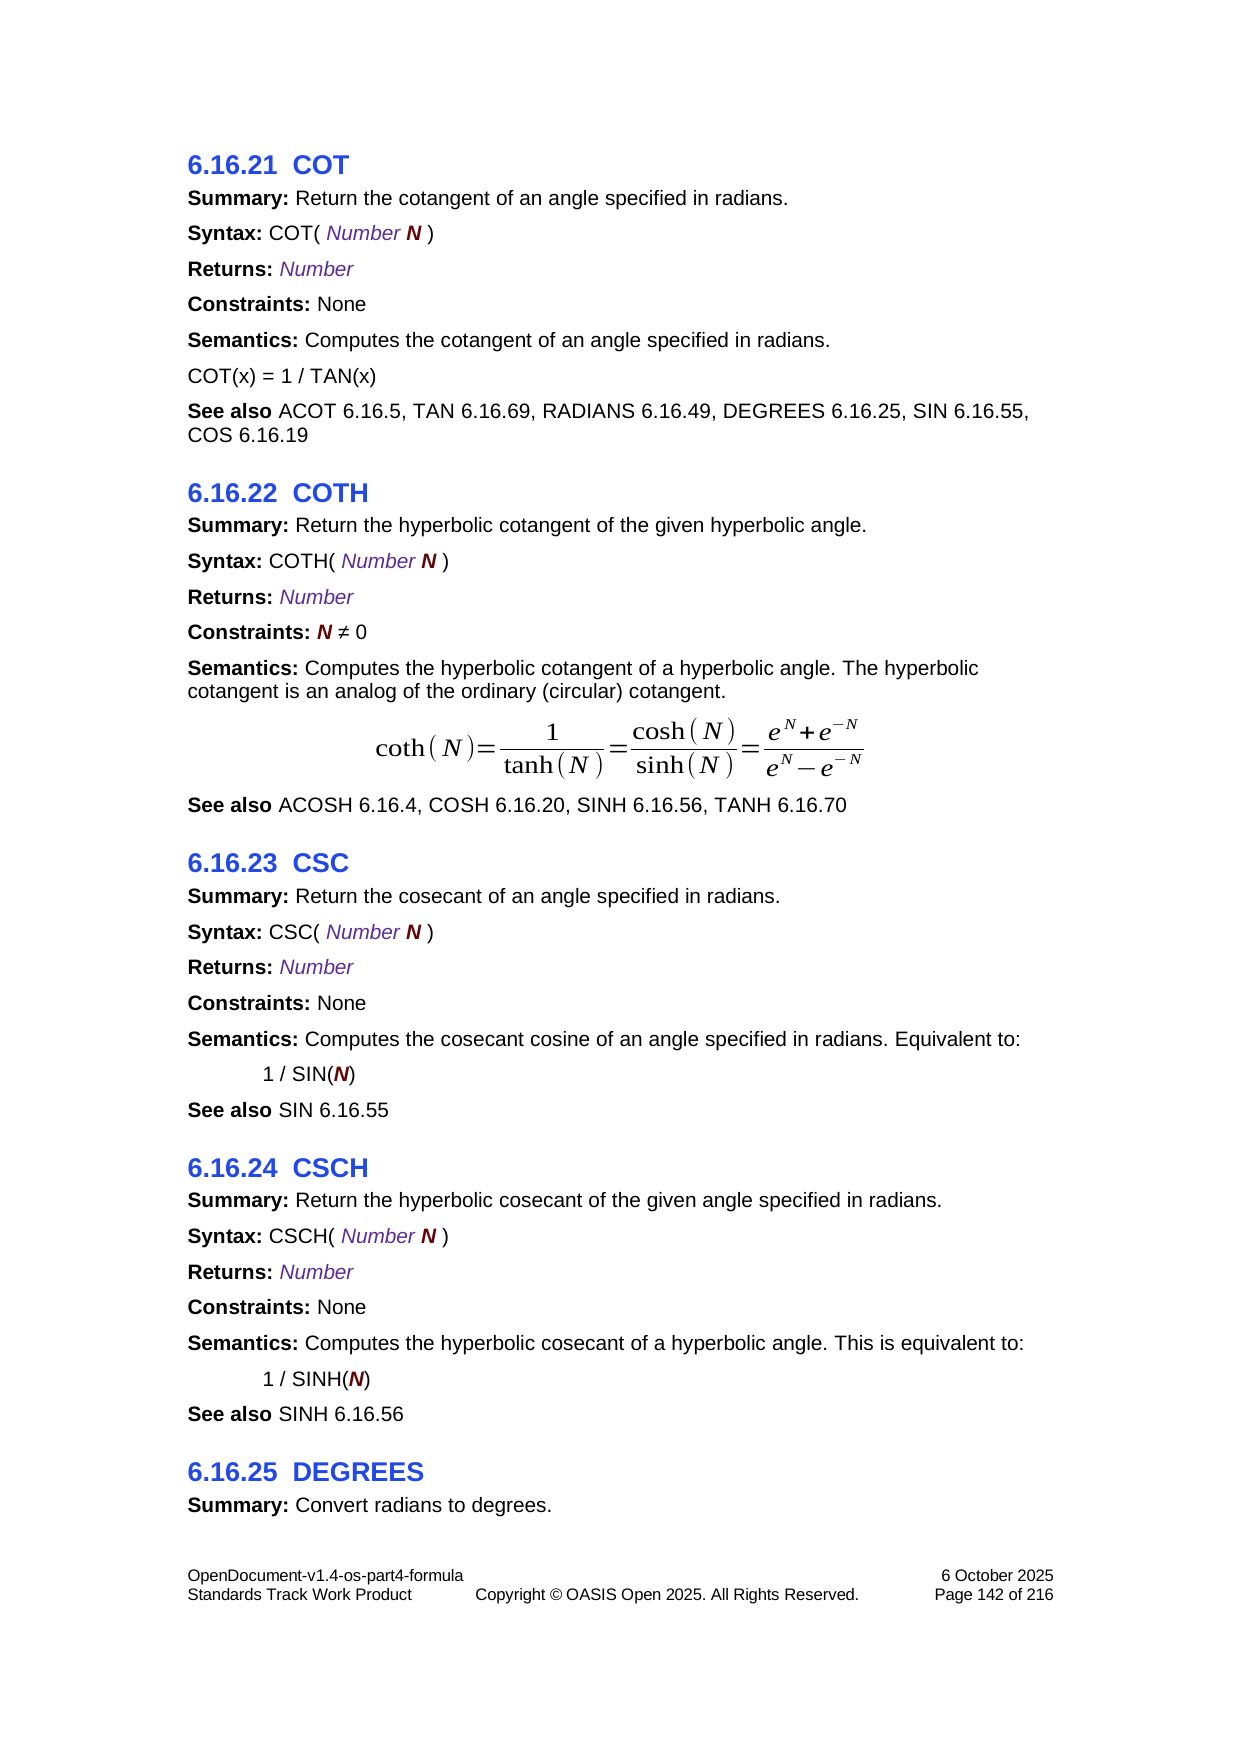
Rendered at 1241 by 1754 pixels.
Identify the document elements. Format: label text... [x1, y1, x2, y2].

text Syntax: COT( Number N ) [187, 222, 1053, 245]
subtitle COTH [187, 478, 1053, 508]
subtitle CSC [187, 848, 1053, 878]
text Summary: Return the cosecant of an angle specified in radians. [187, 884, 1053, 908]
text See also ACOSH 6.16.4, COSH 6.16.20, SINH 6.16.56, TANH 6.16.70 [187, 794, 1053, 817]
subtitle DEGREES [187, 1457, 1053, 1487]
text Semantics: Computes the hyperbolic cotangent of a hyperbolic angle. The hyperbolic cotangent is an analog of the ordinary (circular) cotangent. [187, 656, 1053, 703]
text Constraints: None [187, 293, 1053, 316]
text Summary: Convert radians to degrees. [187, 1493, 1053, 1517]
text Returns: Number [187, 956, 1053, 979]
text Syntax: CSC( Number N ) [187, 920, 1053, 944]
text Returns: Number [187, 1260, 1053, 1284]
text Returns: Number [187, 257, 1053, 281]
text Constraints: N ≠ 0 [187, 621, 1053, 644]
text 1 / SINH(N) [187, 1367, 1053, 1391]
text Summary: Return the cotangent of an angle specified in radians. [187, 186, 1053, 209]
text 1 / SIN(N) [187, 1063, 1053, 1086]
subtitle CSCH [187, 1153, 1053, 1183]
text Constraints: None [187, 1296, 1053, 1319]
text Semantics: Computes the hyperbolic cosecant of a hyperbolic angle. This is equivalent to: [187, 1331, 1053, 1355]
text Syntax: COTH( Number N ) [187, 549, 1053, 573]
subtitle COT [187, 150, 1053, 180]
text Summary: Return the hyperbolic cotangent of the given hyperbolic angle. [187, 514, 1053, 537]
text Constraints: None [187, 991, 1053, 1015]
text Semantics: Computes the cotangent of an angle specified in radians. [187, 328, 1053, 352]
text Syntax: CSCH( Number N ) [187, 1224, 1053, 1248]
text COT(x) = 1 / TAN(x) [187, 364, 1053, 388]
text Semantics: Computes the cosecant cosine of an angle specified in radians. Equivalent to: [187, 1027, 1053, 1051]
text See also SINH 6.16.56 [187, 1403, 1053, 1426]
text Returns: Number [187, 585, 1053, 609]
text See also SIN 6.16.55 [187, 1098, 1053, 1122]
text Summary: Return the hyperbolic cosecant of the given angle specified in radians. [187, 1189, 1053, 1212]
text See also ACOT 6.16.5, TAN 6.16.69, RADIANS 6.16.49, DEGREES 6.16.25, SIN 6.16.55, COS 6.16.19 [187, 400, 1053, 447]
